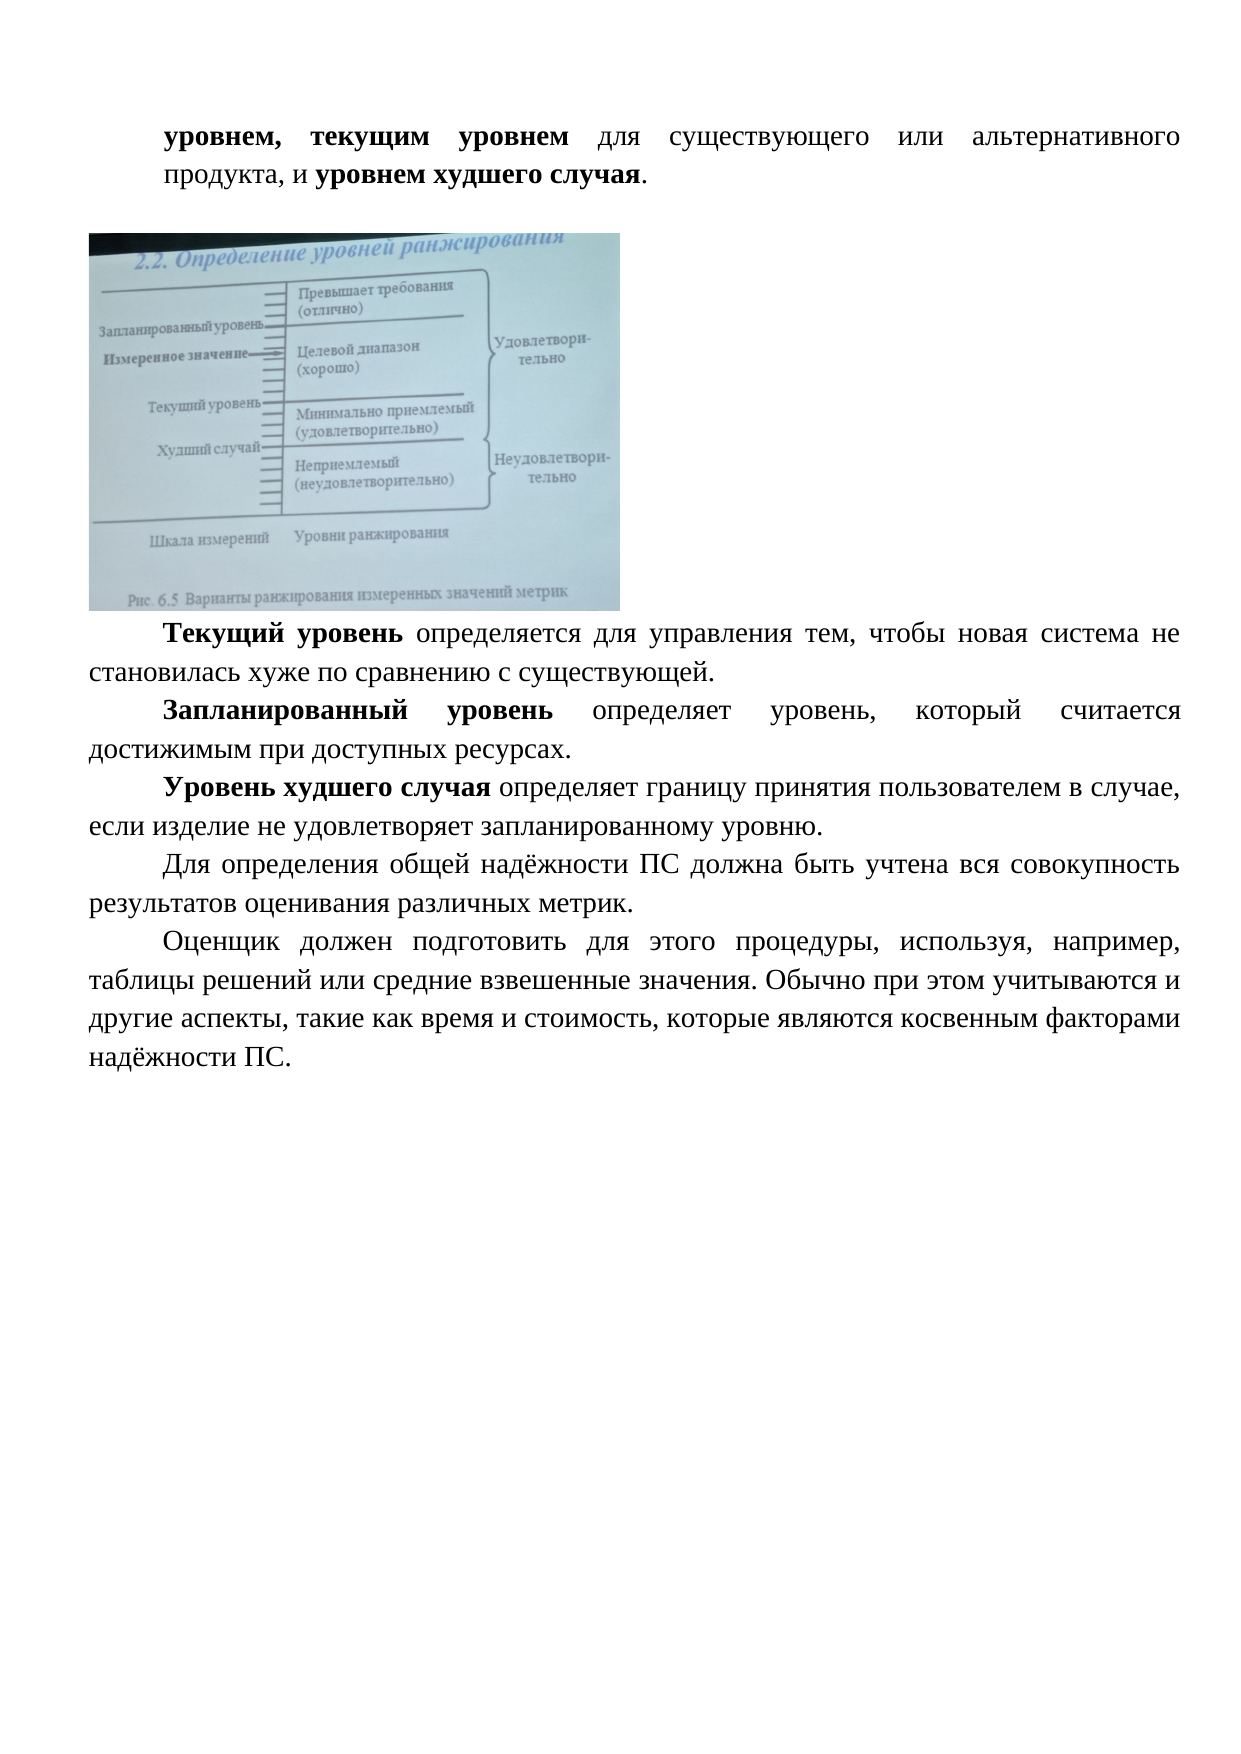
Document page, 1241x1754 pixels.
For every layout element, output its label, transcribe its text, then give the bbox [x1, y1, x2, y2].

list уровнем, текущим уровнем для существующего или альтернативного продукта, и уровнем худшего случая. [126, 118, 1181, 190]
text Для определения общей надёжности ПС должна быть учтена вся совокупность результатов оценивания различных метрик. [89, 846, 1181, 918]
text Оценщик должен подготовить для этого процедуры, используя, например, таблицы решений или средние взвешенные значения. Обычно при этом учитываются и другие аспекты, такие как время и стоимость, которые являются косвенным факторами надёжности ПС. [89, 923, 1181, 1073]
text Уровень худшего случая определяет границу принятия пользователем в случае, если изделие не удовлетворяет запланированному уровню. [89, 769, 1181, 841]
text Текущий уровень определяется для управления тем, чтобы новая система не становилась хуже по сравнению с существующей. [89, 615, 1181, 687]
picture [88, 233, 620, 611]
text Запланированный уровень определяет уровень, который считается достижимым при доступных ресурсах. [89, 692, 1181, 764]
